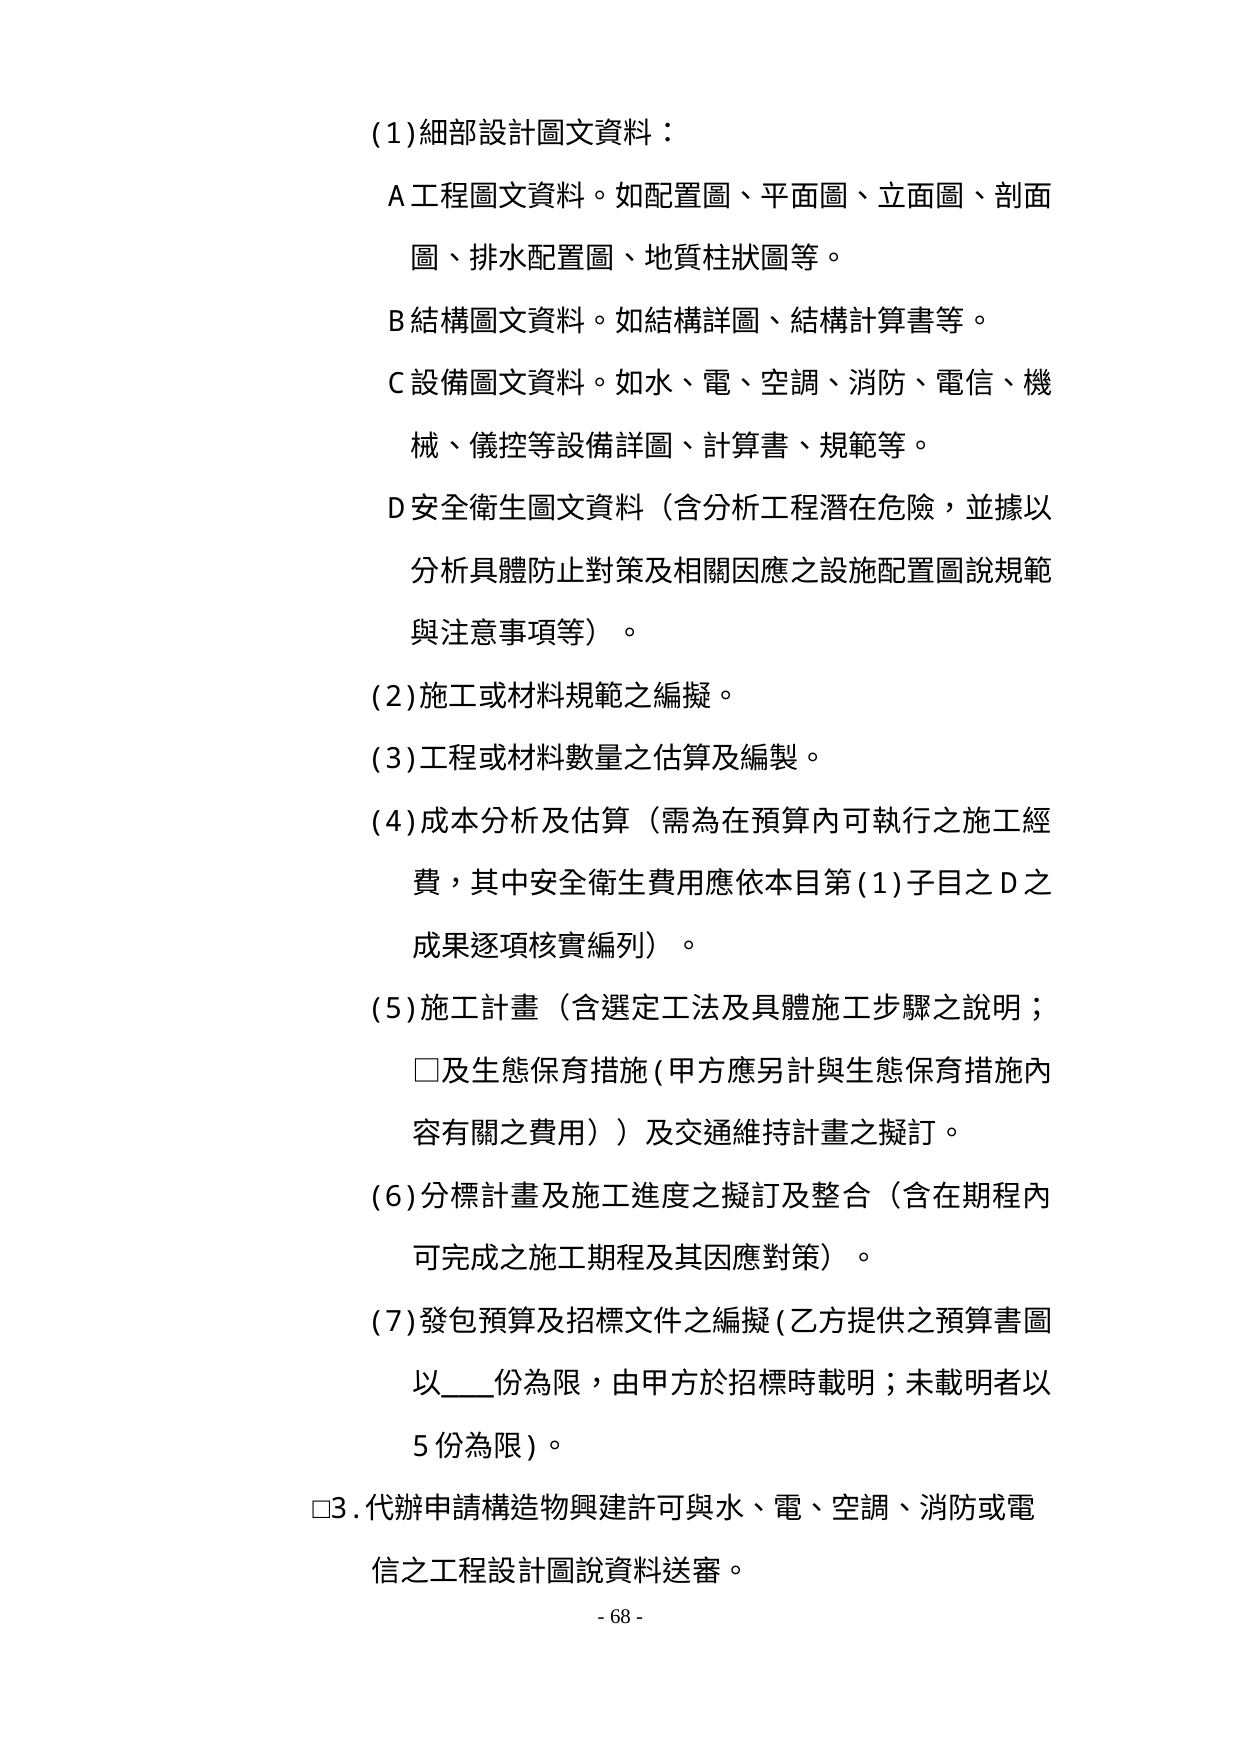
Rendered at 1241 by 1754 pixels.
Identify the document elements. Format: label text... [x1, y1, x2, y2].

text (4)成本分析及估算（需為在預算內可執行之施工經費，其中安全衛生費用應依本目第(1)子目之D之成果逐項核實編列）。 [367, 777, 1053, 964]
text □3.代辦申請構造物興建許可與水、電、空調、消防或電信之工程設計圖說資料送審。 [312, 1464, 1053, 1589]
text (6)分標計畫及施工進度之擬訂及整合（含在期程內可完成之施工期程及其因應對策）。 [367, 1152, 1053, 1277]
text (7)發包預算及招標文件之編擬(乙方提供之預算書圖以___份為限，由甲方於招標時載明；未載明者以5份為限)。 [367, 1277, 1053, 1464]
text A工程圖文資料。如配置圖、平面圖、立面圖、剖面圖、排水配置圖、地質柱狀圖等。 [387, 152, 1053, 277]
text D安全衛生圖文資料（含分析工程潛在危險，並據以分析具體防止對策及相關因應之設施配置圖說規範與注意事項等）。 [387, 464, 1053, 652]
text B結構圖文資料。如結構詳圖、結構計算書等。 [387, 277, 1053, 339]
text C設備圖文資料。如水、電、空調、消防、電信、機械、儀控等設備詳圖、計算書、規範等。 [387, 339, 1053, 464]
text (2)施工或材料規範之編擬。 [367, 652, 1053, 714]
text (5)施工計畫（含選定工法及具體施工步驟之說明；□及生態保育措施(甲方應另計與生態保育措施內容有關之費用））及交通維持計畫之擬訂。 [367, 964, 1053, 1152]
text (1)細部設計圖文資料： [367, 89, 1053, 152]
text (3)工程或材料數量之估算及編製。 [367, 714, 1053, 777]
